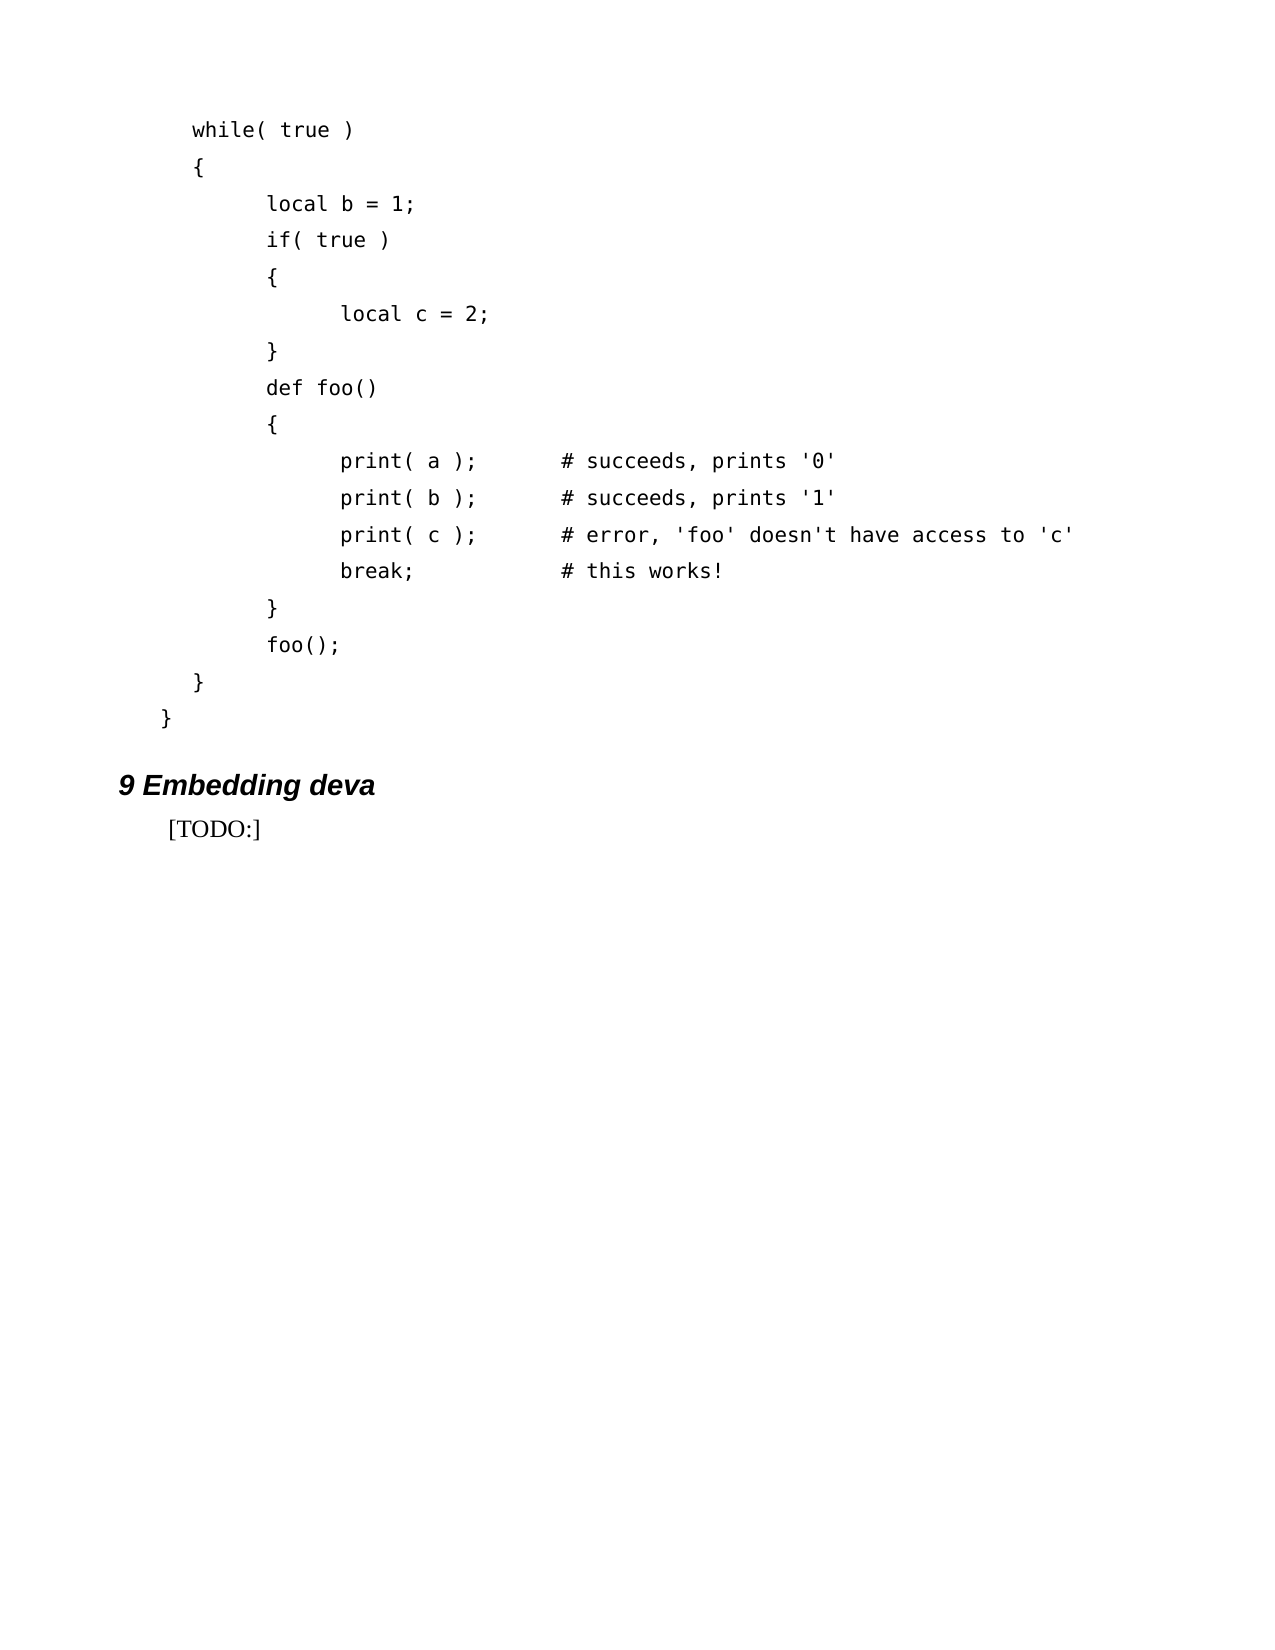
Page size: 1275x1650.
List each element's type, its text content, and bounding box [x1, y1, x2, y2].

text break; # this works! [118, 559, 1157, 584]
text [TODO:] [118, 814, 1157, 843]
text def foo() [118, 376, 1157, 400]
text local c = 2; [118, 302, 1157, 326]
text } [118, 339, 1157, 363]
text { [118, 412, 1157, 437]
text } [118, 670, 1157, 694]
text { [118, 265, 1157, 289]
text { [118, 155, 1157, 179]
text while( true ) [118, 118, 1157, 142]
text foo(); [118, 633, 1157, 657]
text local b = 1; [118, 192, 1157, 216]
text print( c ); # error, 'foo' doesn't have access to 'c' [118, 523, 1157, 547]
text } [118, 706, 1157, 731]
text print( a ); # succeeds, prints '0' [118, 449, 1157, 473]
text } [118, 596, 1157, 620]
subtitle 9 Embedding deva [118, 768, 1157, 802]
text print( b ); # succeeds, prints '1' [118, 486, 1157, 510]
text if( true ) [118, 228, 1157, 253]
